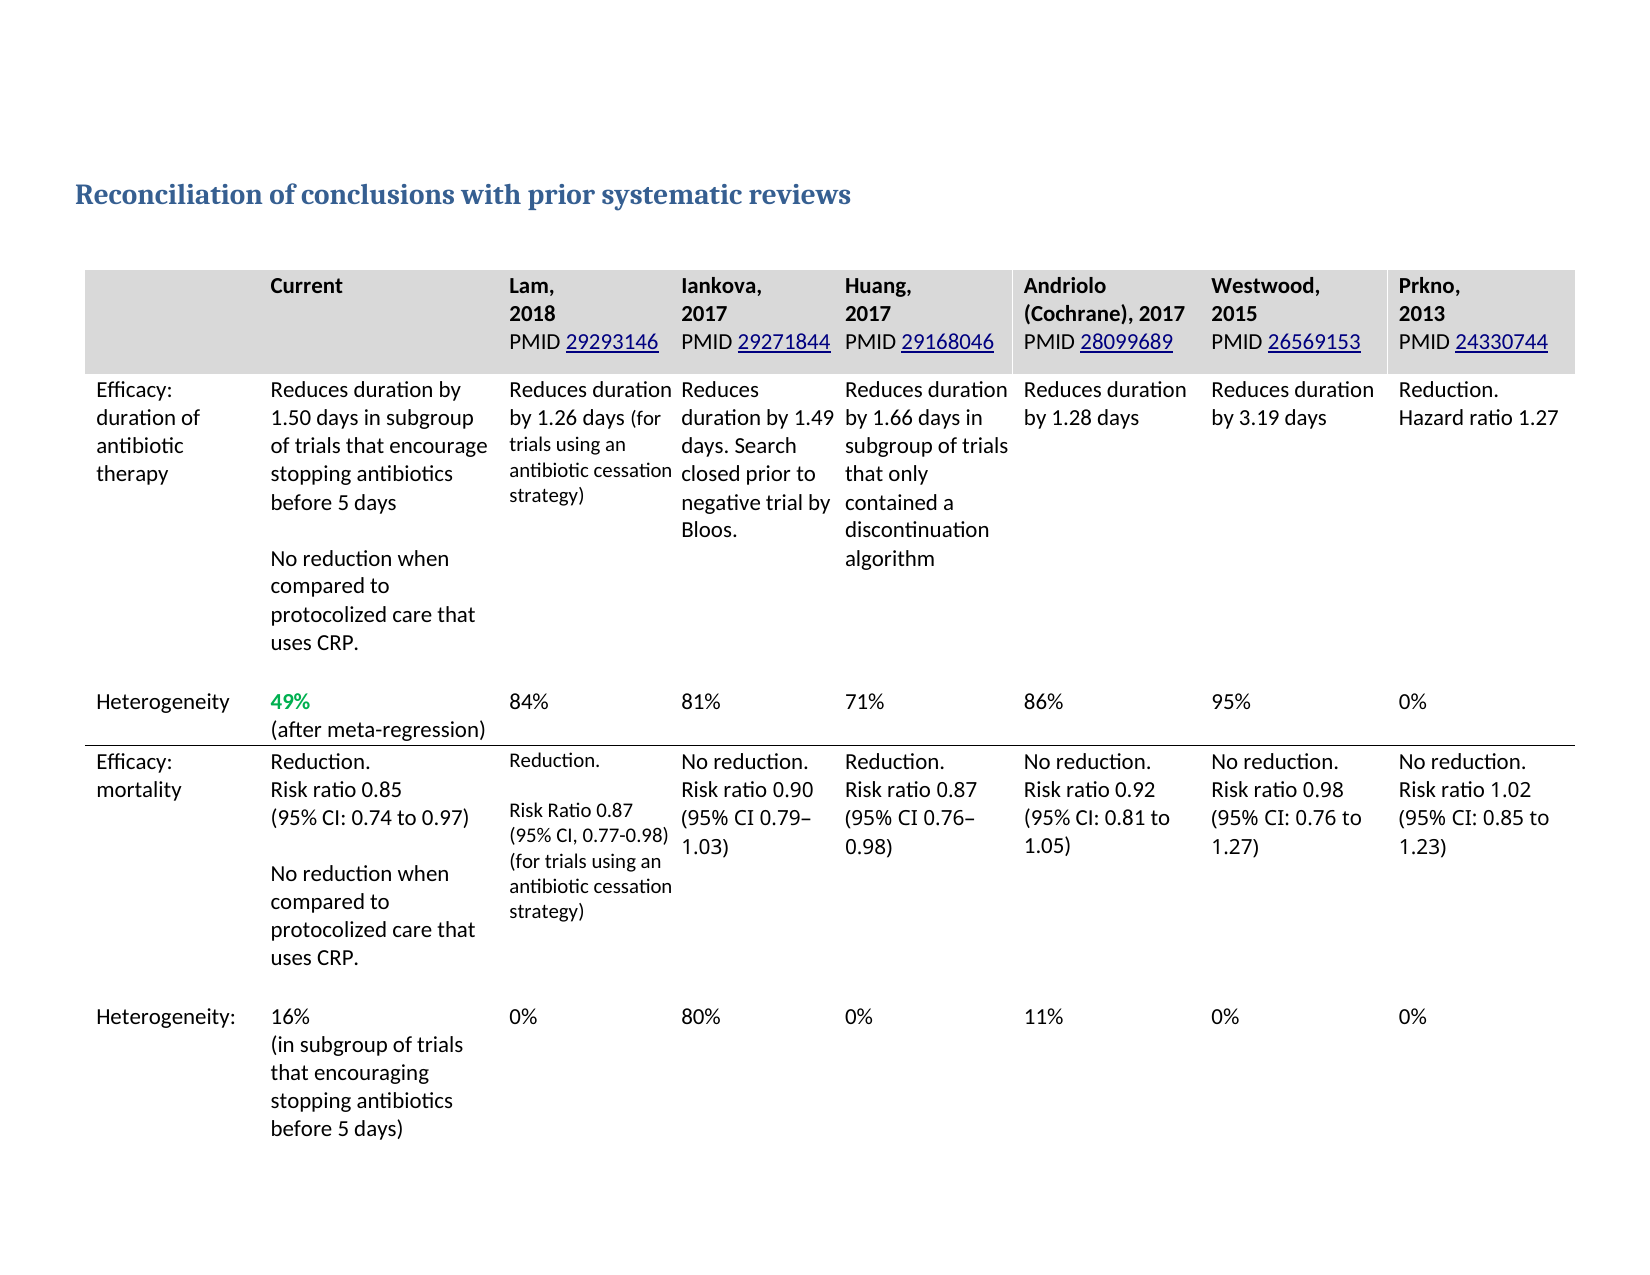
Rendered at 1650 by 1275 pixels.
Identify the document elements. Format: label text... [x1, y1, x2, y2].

table_cell 86% [1013, 685, 1200, 744]
table_header Westwood, 2015 PMID 26569153 [1200, 270, 1387, 374]
table_cell Reduction. Risk ratio 0.85 (95% CI: 0.74 to 0.97) No reduction when compared to protocolized care that uses CRP. [259, 746, 508, 1001]
table_cell No reduction. Risk ratio 0.90 (95% CI 0.79–1.03) [675, 746, 844, 1001]
table_cell 81% [675, 685, 844, 744]
table_cell No reduction. Risk ratio 1.02 (95% CI: 0.85 to 1.23) [1388, 746, 1575, 1001]
table_cell Reduction. Hazard ratio 1.27 [1388, 374, 1575, 685]
table_cell Reduces duration by 1.66 days in subgroup of trials that only contained a discontinuation algorithm [844, 374, 1012, 685]
table_cell 49% (after meta-regression) [259, 685, 508, 744]
subtitle Reconciliation of conclusions with prior systematic reviews [75, 178, 1575, 212]
table_cell Reduction. Risk Ratio 0.87 (95% CI, 0.77-0.98) (for trials using an antibiotic cessation strategy) [508, 746, 675, 1001]
table_cell 16% (in subgroup of trials that encouraging stopping antibiotics before 5 days) [259, 1001, 508, 1144]
table_header [85, 270, 259, 374]
table_cell Heterogeneity: [85, 1001, 259, 1144]
table_header Huang, 2017 PMID 29168046 [844, 270, 1012, 374]
table_header Lam, 2018 PMID 29293146 [508, 270, 675, 374]
table_cell Efficacy: mortality [85, 746, 259, 1001]
table_cell 0% [1388, 685, 1575, 744]
table_cell 11% [1013, 1001, 1200, 1144]
table_cell Heterogeneity [85, 685, 259, 744]
table_cell 80% [675, 1001, 844, 1144]
table_header Current [259, 270, 508, 374]
table_header Iankova, 2017 PMID 29271844 [675, 270, 844, 374]
table_cell Reduces duration by 1.49 days. Search closed prior to negative trial by Bloos. [675, 374, 844, 685]
table_cell No reduction. Risk ratio 0.98 (95% CI: 0.76 to 1.27) [1200, 746, 1387, 1001]
table_cell Efficacy: duration of antibiotic therapy [85, 374, 259, 685]
table_cell Reduces duration by 3.19 days [1200, 374, 1387, 685]
table_cell No reduction. Risk ratio 0.92 (95% CI: 0.81 to 1.05) [1013, 746, 1200, 1001]
table_cell 0% [844, 1001, 1012, 1144]
table_cell 71% [844, 685, 1012, 744]
table_cell 84% [508, 685, 675, 744]
table_cell Reduction. Risk ratio 0.87 (95% CI 0.76–0.98) [844, 746, 1012, 1001]
table_header Prkno, 2013 PMID 24330744 [1388, 270, 1575, 374]
table_cell Reduces duration by 1.50 days in subgroup of trials that encourage stopping antibiotics before 5 days No reduction when compared to protocolized care that uses CRP. [259, 374, 508, 685]
table_header Andriolo (Cochrane), 2017 PMID 28099689 [1013, 270, 1200, 374]
table_cell 95% [1200, 685, 1387, 744]
table_cell Reduces duration by 1.26 days (for trials using an antibiotic cessation strategy) [508, 374, 675, 685]
table_cell 0% [1200, 1001, 1387, 1144]
table_cell 0% [1388, 1001, 1575, 1144]
table_cell 0% [508, 1001, 675, 1144]
table_cell Reduces duration by 1.28 days [1013, 374, 1200, 685]
